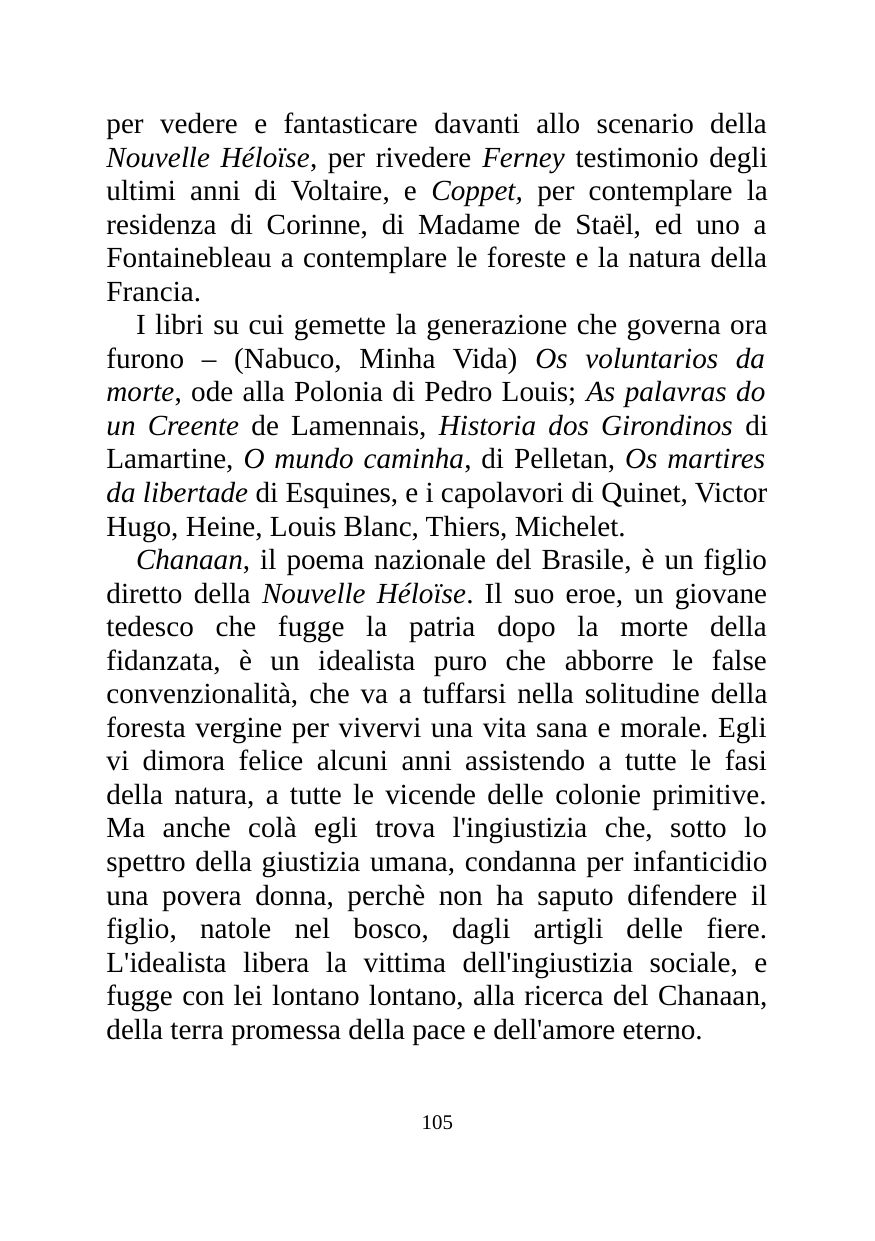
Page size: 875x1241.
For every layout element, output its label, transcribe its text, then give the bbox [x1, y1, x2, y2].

text per vedere e fantasticare davanti allo scenario della Nouvelle Héloïse, per rivedere Ferney testimonio degli ultimi anni di Voltaire, e Coppet, per contemplare la residenza di Corinne, di Madame de Staël, ed uno a Fontainebleau a contemplare le foreste e la natura della Francia. [106, 106, 768, 307]
text I libri su cui gemette la generazione che governa ora furono – (Nabuco, Minha Vida) Os voluntarios da morte, ode alla Polonia di Pedro Louis; As palavras do un Creente de Lamennais, Historia dos Girondinos di Lamartine, O mundo caminha, di Pelletan, Os martires da libertade di Esquines, e i capolavori di Quinet, Victor Hugo, Heine, Louis Blanc, Thiers, Michelet. [106, 307, 768, 542]
text Chanaan, il poema nazionale del Brasile, è un figlio diretto della Nouvelle Héloïse. Il suo eroe, un giovane tedesco che fugge la patria dopo la morte della fidanzata, è un idealista puro che abborre le false convenzionalità, che va a tuffarsi nella solitudine della foresta vergine per vivervi una vita sana e morale. Egli vi dimora felice alcuni anni assistendo a tutte le fasi della natura, a tutte le vicende delle colonie primitive. Ma anche colà egli trova l'ingiustizia che, sotto lo spettro della giustizia umana, condanna per infanticidio una povera donna, perchè non ha saputo difendere il figlio, natole nel bosco, dagli artigli delle fiere. L'idealista libera la vittima dell'ingiustizia sociale, e fugge con lei lontano lontano, alla ricerca del Chanaan, della terra promessa della pace e dell'amore eterno. [106, 542, 768, 1045]
